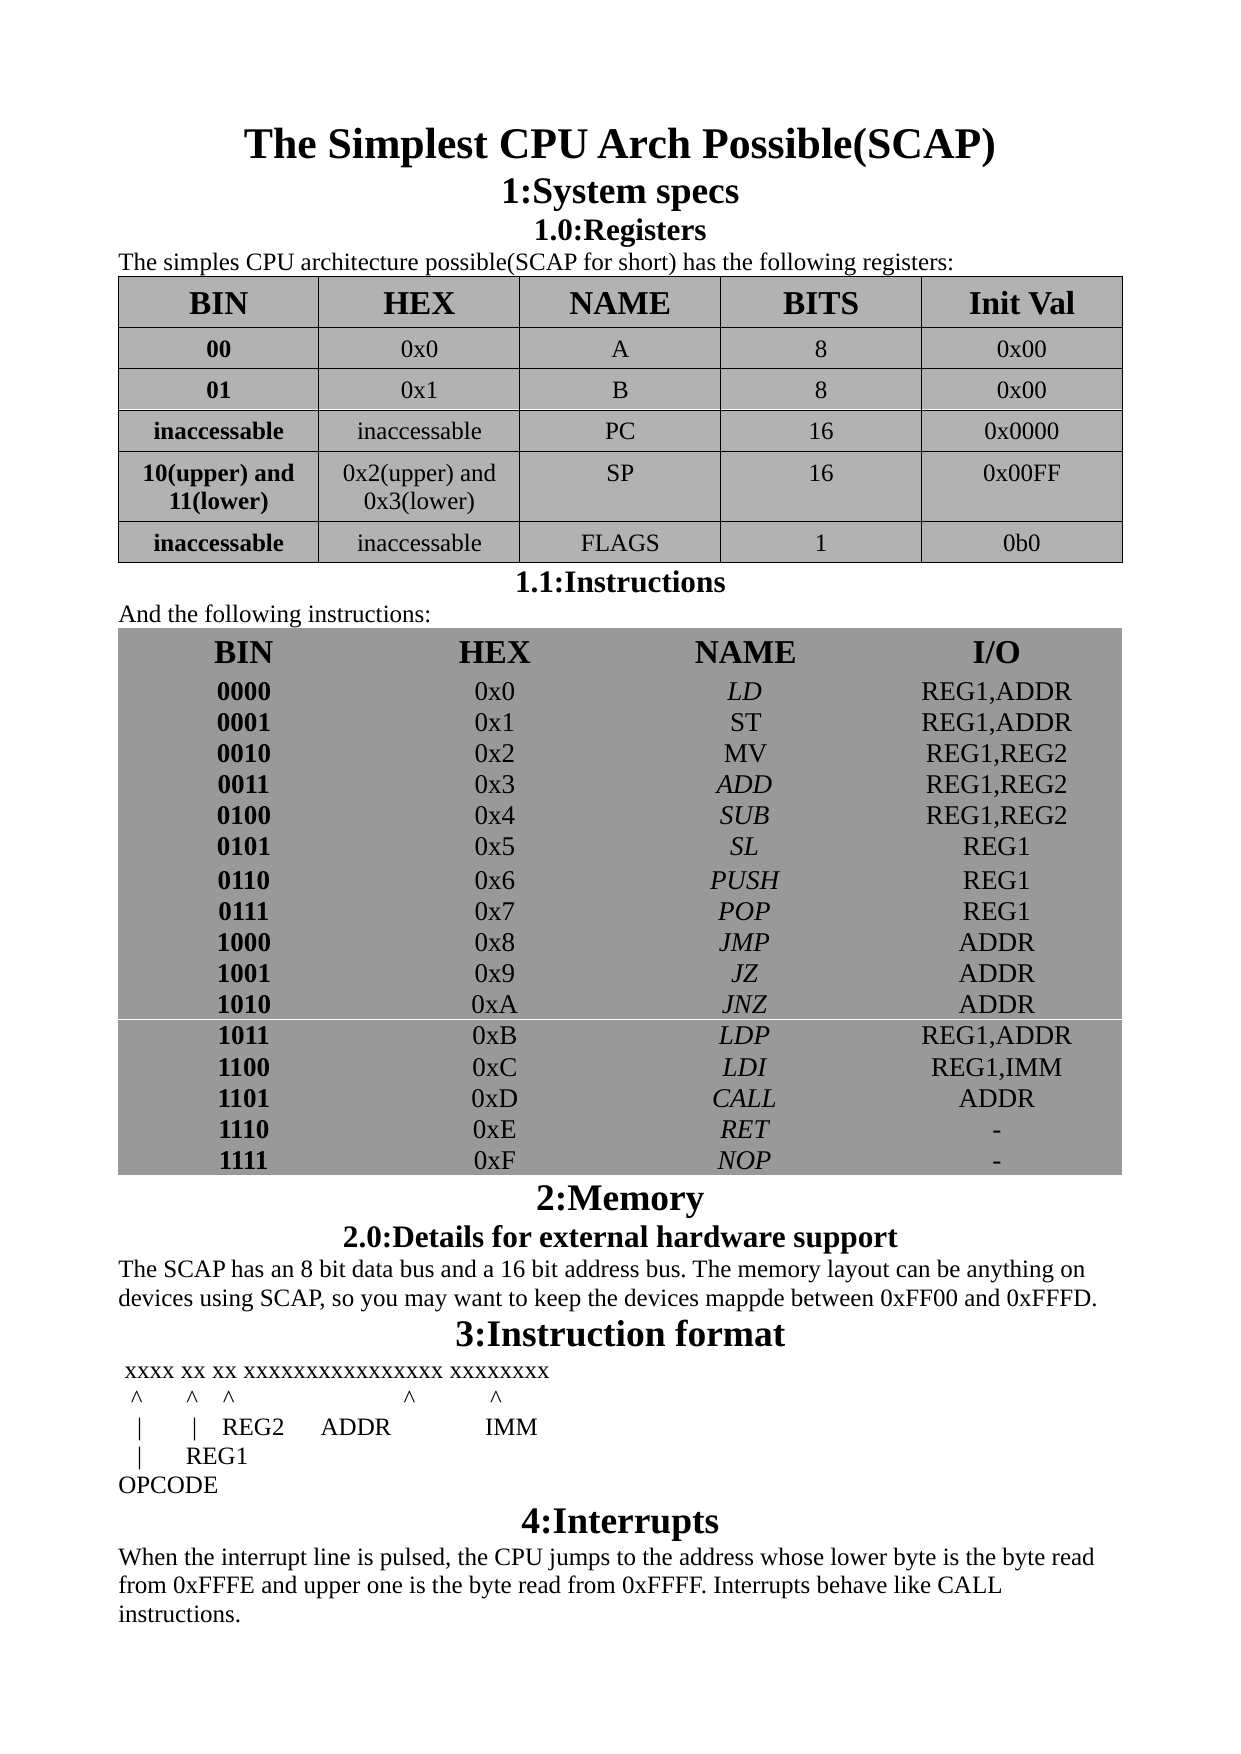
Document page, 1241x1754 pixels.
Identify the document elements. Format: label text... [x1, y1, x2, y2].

table_header HEX [369, 628, 620, 675]
table_cell CALL [620, 1082, 871, 1113]
table_cell 0x1 [369, 706, 620, 737]
table_cell 0111 [118, 895, 369, 926]
table_cell 0xF [369, 1144, 620, 1175]
table_cell 01 [119, 369, 318, 409]
table_cell inaccessable [319, 411, 519, 451]
table_cell FLAGS [520, 522, 720, 562]
table_cell SP [520, 452, 720, 521]
table_cell 0x9 [369, 957, 620, 988]
table_cell - [871, 1144, 1122, 1175]
table_cell JMP [620, 926, 871, 957]
text 3:Instruction format [118, 1312, 1122, 1355]
table_cell 0x4 [369, 799, 620, 830]
table_cell 0000 [118, 675, 369, 706]
table_cell 1011 [118, 1020, 369, 1051]
table_cell 0x1 [319, 369, 519, 409]
table_cell ADDR [871, 1082, 1122, 1113]
table_cell REG1,ADDR [871, 1020, 1122, 1051]
table_cell REG1,REG2 [871, 768, 1122, 799]
table_cell 0x0 [319, 328, 519, 368]
table_cell 0x3 [369, 768, 620, 799]
table_cell ST [620, 706, 871, 737]
table_cell ADDR [871, 957, 1122, 988]
table_cell ADDR [871, 926, 1122, 957]
table_cell JZ [620, 957, 871, 988]
table_cell REG1,IMM [871, 1051, 1122, 1082]
table_cell 0011 [118, 768, 369, 799]
table_cell LDI [620, 1051, 871, 1082]
text When the interrupt line is pulsed, the CPU jumps to the address whose lower byte is the byte read from 0xFFFE and upper one is the byte read from 0xFFFF. Interrupts behave like CALL instructions. [118, 1542, 1122, 1628]
table_cell REG1 [871, 864, 1122, 895]
table_cell 0b0 [922, 522, 1122, 562]
table_cell ADDR [871, 988, 1122, 1019]
table_cell 0xD [369, 1082, 620, 1113]
table_cell inaccessable [319, 522, 519, 562]
table_cell 1 [721, 522, 921, 562]
table_cell JNZ [620, 988, 871, 1019]
table_cell 1111 [118, 1144, 369, 1175]
table_header Init Val [922, 277, 1122, 327]
table_cell 00 [119, 328, 318, 368]
table_cell REG1,ADDR [871, 706, 1122, 737]
table_cell 10(upper) and 11(lower) [119, 452, 318, 521]
table_cell REG1,REG2 [871, 799, 1122, 830]
table_header HEX [319, 277, 519, 327]
text The simples CPU architecture possible(SCAP for short) has the following registers: [118, 247, 1122, 276]
table_cell 0101 [118, 830, 369, 864]
table_cell 0x6 [369, 864, 620, 895]
table_cell 0xE [369, 1113, 620, 1144]
table_cell ADD [620, 768, 871, 799]
text The Simplest CPU Arch Possible(SCAP) [118, 118, 1122, 168]
text 1.1:Instructions [118, 563, 1122, 599]
table_cell 0001 [118, 706, 369, 737]
table_cell 0010 [118, 737, 369, 768]
text ^ ^ ^ ^ ^ [118, 1384, 1122, 1412]
table_cell 0x5 [369, 830, 620, 864]
table_cell 0x00 [922, 328, 1122, 368]
table_header BIN [118, 628, 369, 675]
table_cell 0x2 [369, 737, 620, 768]
table_cell 8 [721, 369, 921, 409]
table_cell inaccessable [119, 411, 318, 451]
table_cell 0xC [369, 1051, 620, 1082]
table_cell 0x00FF [922, 452, 1122, 521]
table_cell 1110 [118, 1113, 369, 1144]
text 1.0:Registers [118, 212, 1122, 247]
table_cell 0x00 [922, 369, 1122, 409]
table_cell MV [620, 737, 871, 768]
table_cell 0xB [369, 1020, 620, 1051]
text 2.0:Details for external hardware support [118, 1218, 1122, 1254]
table_cell SUB [620, 799, 871, 830]
table_cell PUSH [620, 864, 871, 895]
text 2:Memory [118, 1175, 1122, 1218]
table_cell REG1,ADDR [871, 675, 1122, 706]
table_cell 8 [721, 328, 921, 368]
table_cell 0x0 [369, 675, 620, 706]
text 1:System specs [118, 168, 1122, 212]
table_cell REG1 [871, 830, 1122, 864]
table_cell 16 [721, 411, 921, 451]
table_cell LDP [620, 1020, 871, 1051]
table_header I/O [871, 628, 1122, 675]
table_cell 16 [721, 452, 921, 521]
table_cell 1010 [118, 988, 369, 1019]
table_cell RET [620, 1113, 871, 1144]
table_cell LD [620, 675, 871, 706]
table_header BITS [721, 277, 921, 327]
table_cell 0xA [369, 988, 620, 1019]
table_cell REG1,REG2 [871, 737, 1122, 768]
table_header NAME [520, 277, 720, 327]
table_header BIN [119, 277, 318, 327]
text xxxx xx xx xxxxxxxxxxxxxxxx xxxxxxxx [118, 1355, 1122, 1384]
table_cell B [520, 369, 720, 409]
table_cell 0110 [118, 864, 369, 895]
table_cell A [520, 328, 720, 368]
table_cell 1000 [118, 926, 369, 957]
table_cell inaccessable [119, 522, 318, 562]
table_cell 0x8 [369, 926, 620, 957]
text And the following instructions: [118, 599, 1122, 628]
table_cell 0100 [118, 799, 369, 830]
table_cell 0x0000 [922, 411, 1122, 451]
table_cell 1100 [118, 1051, 369, 1082]
text 4:Interrupts [118, 1499, 1122, 1542]
table_cell 1001 [118, 957, 369, 988]
table_cell - [871, 1113, 1122, 1144]
text | REG1 [118, 1441, 1122, 1470]
table_cell 0x2(upper) and 0x3(lower) [319, 452, 519, 521]
text | | REG2 ADDR IMM [118, 1412, 1122, 1441]
table_cell PC [520, 411, 720, 451]
text The SCAP has an 8 bit data bus and a 16 bit address bus. The memory layout can be anything on devices using SCAP, so you may want to keep the devices mappde between 0xFF00 and 0xFFFD. [118, 1254, 1122, 1312]
table_cell REG1 [871, 895, 1122, 926]
table_cell POP [620, 895, 871, 926]
table_cell 0x7 [369, 895, 620, 926]
table_cell NOP [620, 1144, 871, 1175]
table_cell SL [620, 830, 871, 864]
text OPCODE [118, 1470, 1122, 1499]
table_cell 1101 [118, 1082, 369, 1113]
table_header NAME [620, 628, 871, 675]
